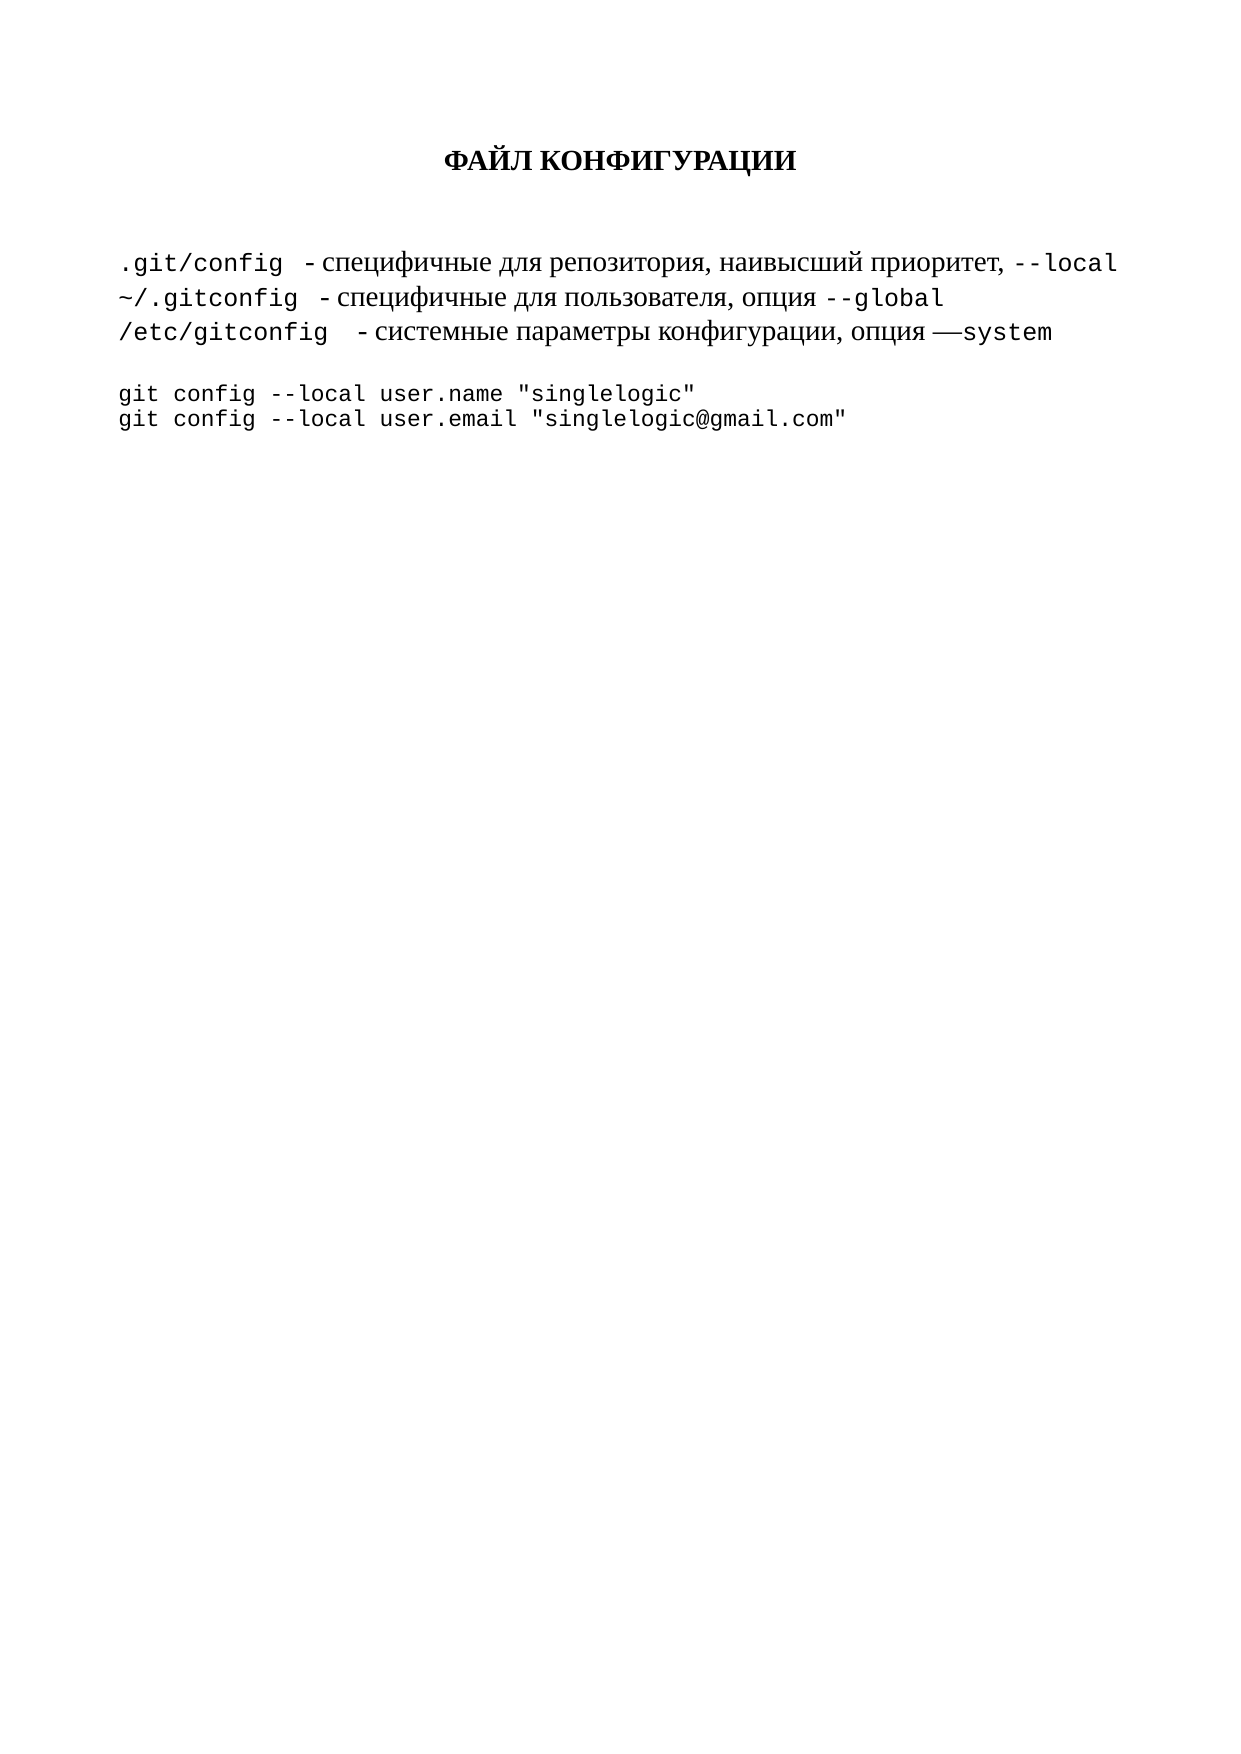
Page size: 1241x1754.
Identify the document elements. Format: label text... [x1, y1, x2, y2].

text /etc/gitconfig - системные параметры конфигурации, опция —system [118, 313, 1122, 348]
text git config --local user.name "singlelogic" [118, 382, 1122, 408]
subtitle Файл конфигурации [118, 143, 1122, 177]
text .git/config - специфичные для репозитория, наивысший приоритет, --local [118, 244, 1122, 279]
text ~/.gitconfig - специфичные для пользователя, опция --global [118, 279, 1122, 313]
text git config --local user.email "singlelogic@gmail.com" [118, 408, 1122, 434]
